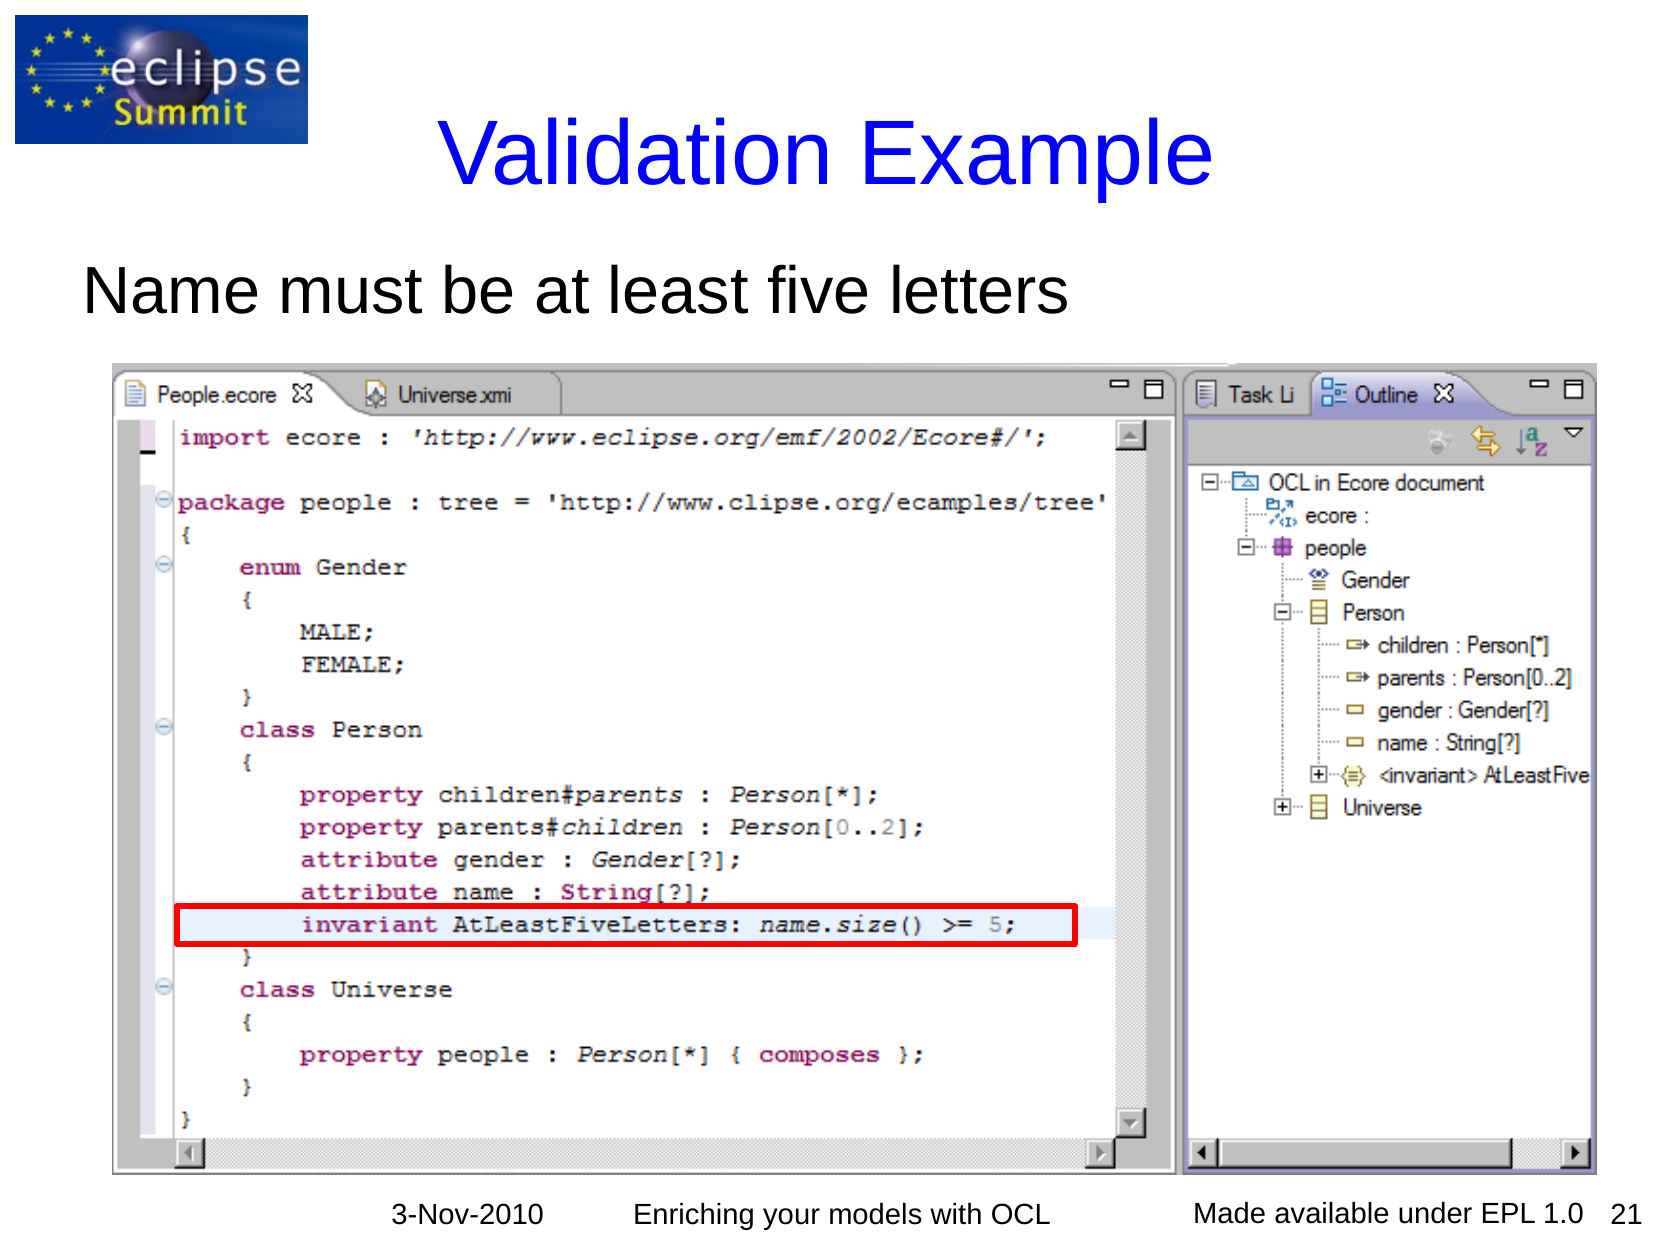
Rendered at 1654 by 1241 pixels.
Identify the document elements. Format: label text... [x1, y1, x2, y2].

list Name must be at least five letters [82, 253, 1571, 366]
title Validation Example [82, 56, 1571, 250]
picture [112, 363, 1597, 1175]
picture [15, 15, 308, 144]
